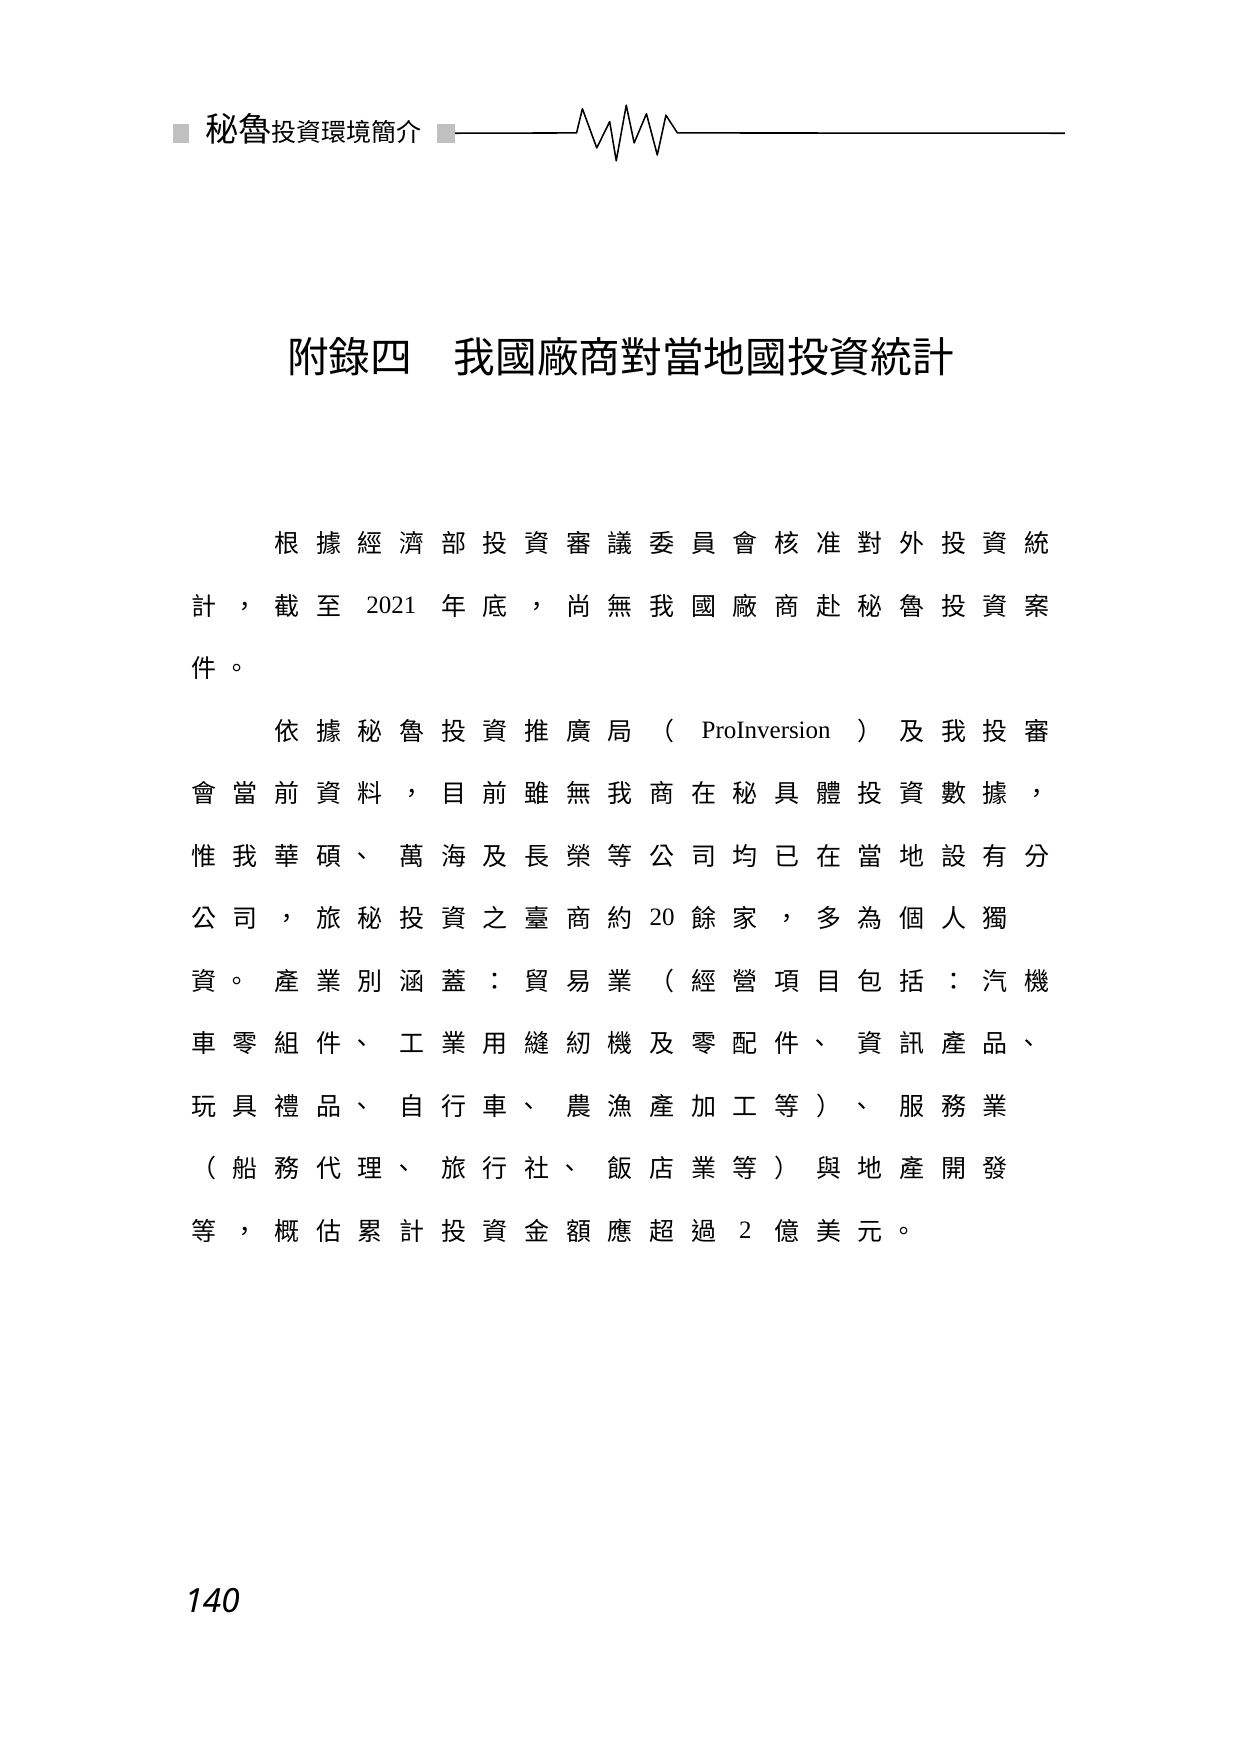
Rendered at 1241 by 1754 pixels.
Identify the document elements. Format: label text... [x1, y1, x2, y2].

text 附錄四 我國廠商對當地國投資統計 [183, 313, 1058, 375]
text 依據秘魯投資推廣局（ProInversion）及我投審會當前資料，目前雖無我商在秘具體投資數據，惟我華碩、萬海及長榮等公司均已在當地設有分公司，旅秘投資之臺商約20餘家，多為個人獨資。產業別涵蓋：貿易業（經營項目包括：汽機車零組件、工業用縫紉機及零配件、資訊產品、玩具禮品、自行車、農漁產加工等）、服務業（船務代理、旅行社、飯店業等）與地產開發等，概估累計投資金額應超過2億美元。 [183, 688, 1058, 1250]
text 根據經濟部投資審議委員會核准對外投資統計，截至2021年底，尚無我國廠商赴秘魯投資案件。 [183, 500, 1058, 688]
